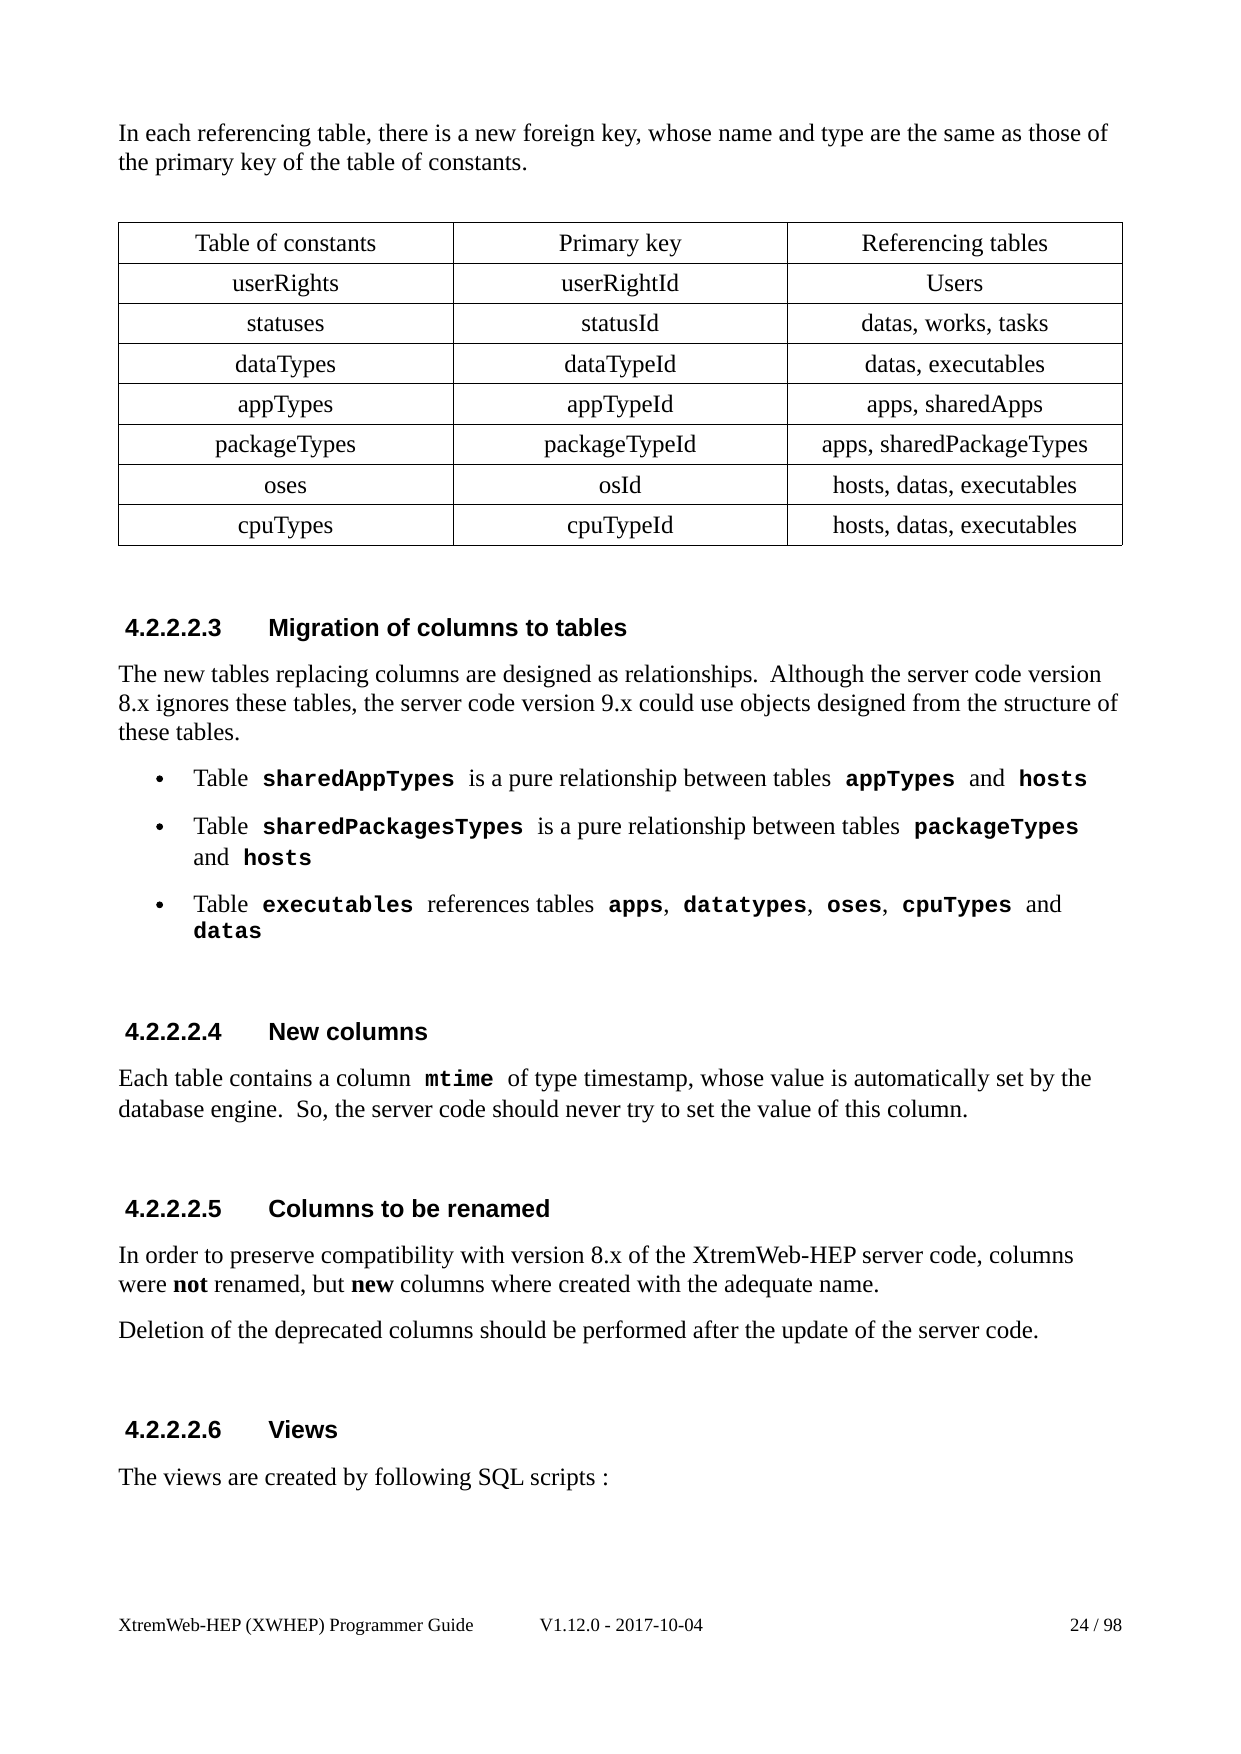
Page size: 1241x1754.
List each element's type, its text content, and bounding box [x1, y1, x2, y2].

table_cell datas, executables [788, 344, 1122, 383]
text The new tables replacing columns are designed as relationships. Although the server code version 8.x ignores these tables, the server code version 9.x could use objects designed from the structure of these tables. [118, 659, 1122, 746]
list Table sharedPackagesTypes is a pure relationship between tables packageTypes and hosts [156, 811, 1122, 872]
table_cell cpuTypes [119, 505, 453, 544]
text In each referencing table, there is a new foreign key, whose name and type are the same as those of the primary key of the table of constants. [118, 118, 1122, 176]
list Table executables references tables apps, datatypes, oses, cpuTypes and datas [156, 889, 1122, 946]
table_cell statuses [119, 304, 453, 343]
table_cell datas, works, tasks [788, 304, 1122, 343]
table_cell osId [454, 465, 787, 504]
table_cell packageTypeId [454, 425, 787, 464]
subtitle Columns to be renamed [118, 1194, 1122, 1222]
table_cell cpuTypeId [454, 505, 787, 544]
table_cell userRightId [454, 264, 787, 303]
table_cell userRights [119, 264, 453, 303]
subtitle New columns [118, 1017, 1122, 1046]
text Deletion of the deprecated columns should be performed after the update of the server code. [118, 1315, 1122, 1344]
table_cell oses [119, 465, 453, 504]
table_cell apps, sharedApps [788, 384, 1122, 424]
subtitle Migration of columns to tables [118, 613, 1122, 642]
table_cell appTypes [119, 384, 453, 424]
table_cell hosts, datas, executables [788, 505, 1122, 544]
table_cell packageTypes [119, 425, 453, 464]
subtitle Views [118, 1416, 1122, 1444]
table_header Referencing tables [788, 223, 1122, 262]
table_cell hosts, datas, executables [788, 465, 1122, 504]
list Table sharedAppTypes is a pure relationship between tables appTypes and hosts [156, 763, 1122, 794]
text The views are created by following SQL scripts : [118, 1462, 1122, 1491]
table_cell dataTypeId [454, 344, 787, 383]
table_cell Users [788, 264, 1122, 303]
table_cell statusId [454, 304, 787, 343]
table_header Table of constants [119, 223, 453, 262]
text Each table contains a column mtime of type timestamp, whose value is automatically set by the database engine. So, the server code should never try to set the value of this column. [118, 1063, 1122, 1122]
table_cell appTypeId [454, 384, 787, 424]
table_cell apps, sharedPackageTypes [788, 425, 1122, 464]
text In order to preserve compatibility with version 8.x of the XtremWeb-HEP server code, columns were not renamed, but new columns where created with the adequate name. [118, 1240, 1122, 1298]
table_header Primary key [454, 223, 787, 262]
table_cell dataTypes [119, 344, 453, 383]
